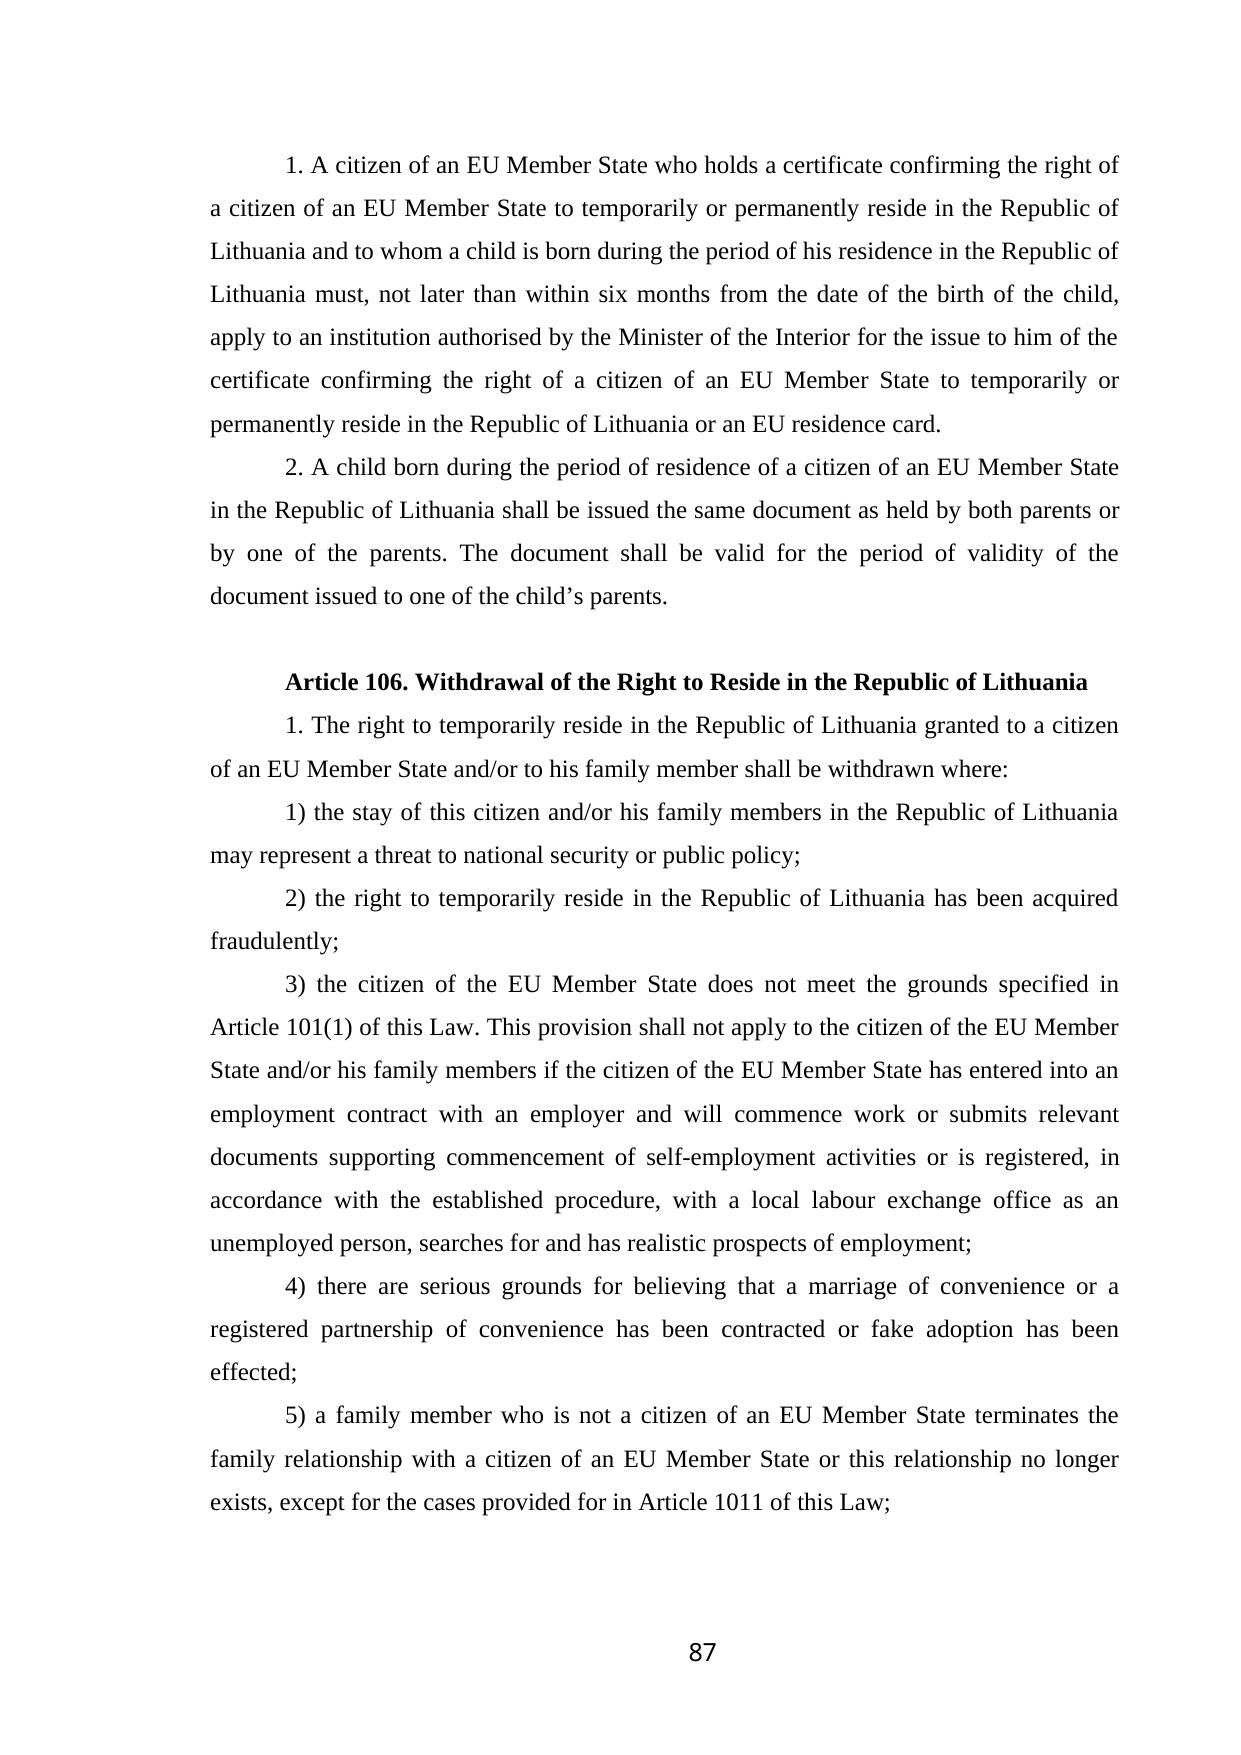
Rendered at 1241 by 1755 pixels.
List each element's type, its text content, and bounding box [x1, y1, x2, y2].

text 3) the citizen of the EU Member State does not meet the grounds specified in Article 101(1) of this Law. This provision shall not apply to the citizen of the EU Member State and/or his family members if the citizen of the EU Member State has entered into an employment contract with an employer and will commence work or submits relevant documents supporting commencement of self-employment activities or is registered, in accordance with the established procedure, with a local labour exchange office as an unemployed person, searches for and has realistic prospects of employment; [210, 969, 1120, 1257]
text 5) a family member who is not a citizen of an EU Member State terminates the family relationship with a citizen of an EU Member State or this relationship no longer exists, except for the cases provided for in Article 1011 of this Law; [210, 1401, 1120, 1516]
text 1. The right to temporarily reside in the Republic of Lithuania granted to a citizen of an EU Member State and/or to his family member shall be withdrawn where: [210, 711, 1120, 782]
text 1. A citizen of an EU Member State who holds a certificate confirming the right of a citizen of an EU Member State to temporarily or permanently reside in the Republic of Lithuania and to whom a child is born during the period of his residence in the Republic of Lithuania must, not later than within six months from the date of the birth of the child, apply to an institution authorised by the Minister of the Interior for the issue to him of the certificate confirming the right of a citizen of an EU Member State to temporarily or permanently reside in the Republic of Lithuania or an EU residence card. [210, 150, 1120, 437]
text 2. A child born during the period of residence of a citizen of an EU Member State in the Republic of Lithuania shall be issued the same document as held by both parents or by one of the parents. The document shall be valid for the period of validity of the document issued to one of the child’s parents. [210, 452, 1120, 610]
text 4) there are serious grounds for believing that a marriage of convenience or a registered partnership of convenience has been contracted or fake adoption has been effected; [210, 1271, 1120, 1386]
text Article 106. Withdrawal of the Right to Reside in the Republic of Lithuania [210, 667, 1120, 696]
text 1) the stay of this citizen and/or his family members in the Republic of Lithuania may represent a threat to national security or public policy; [210, 797, 1120, 869]
text 2) the right to temporarily reside in the Republic of Lithuania has been acquired fraudulently; [210, 883, 1120, 955]
